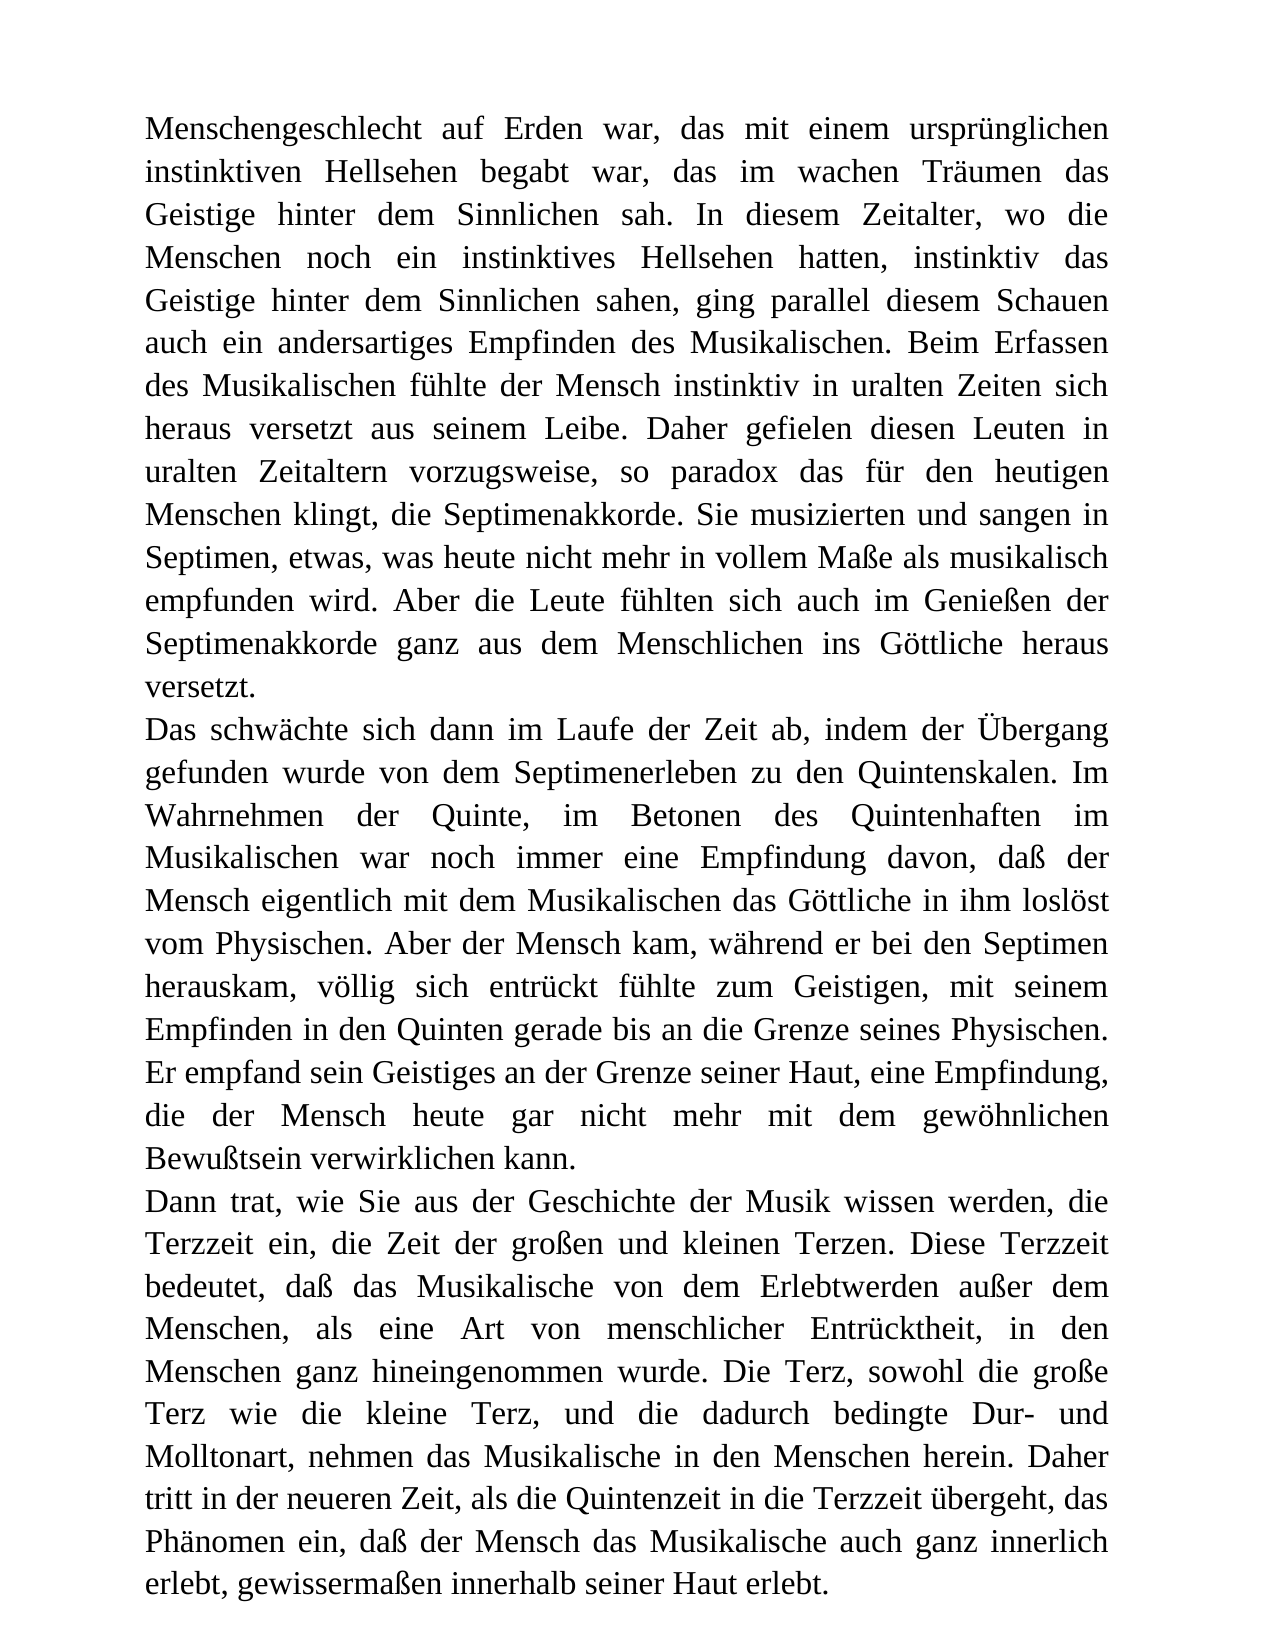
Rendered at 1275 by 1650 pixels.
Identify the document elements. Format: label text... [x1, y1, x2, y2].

text Menschengeschlecht auf Erden war, das mit einem ursprünglichen instinktiven Hellsehen begabt war, das im wachen Träumen das Geistige hinter dem Sinnlichen sah. In diesem Zeitalter, wo die Menschen noch ein instinktives Hellsehen hatten, instinktiv das Geistige hinter dem Sinnlichen sahen, ging parallel diesem Schauen auch ein andersartiges Empfinden des Musikalischen. Beim Erfassen des Musikalischen fühlte der Mensch instinktiv in uralten Zeiten sich heraus versetzt aus seinem Leibe. Daher gefielen diesen Leuten in uralten Zeitaltern vorzugsweise, so paradox das für den heutigen Menschen klingt, die Septimenakkorde. Sie musizierten und sangen in Septimen, etwas, was heute nicht mehr in vollem Maße als musikalisch empfunden wird. Aber die Leute fühlten sich auch im Genießen der Septimenakkorde ganz aus dem Menschlichen ins Göttliche heraus versetzt. [144, 108, 1110, 704]
text Das schwächte sich dann im Laufe der Zeit ab, indem der Übergang gefunden wurde von dem Septimenerleben zu den Quintenskalen. Im Wahrnehmen der Quinte, im Betonen des Quintenhaften im Musikalischen war noch immer eine Empfindung davon, daß der Mensch eigentlich mit dem Musikalischen das Göttliche in ihm loslöst vom Physischen. Aber der Mensch kam, während er bei den Septimen herauskam, völlig sich entrückt fühlte zum Geistigen, mit seinem Empfinden in den Quinten gerade bis an die Grenze seines Physischen. Er empfand sein Geistiges an der Grenze seiner Haut, eine Empfindung, die der Mensch heute gar nicht mehr mit dem gewöhnlichen Bewußtsein verwirklichen kann. [144, 709, 1110, 1176]
text Dann trat, wie Sie aus der Geschichte der Musik wissen werden, die Terzzeit ein, die Zeit der großen und kleinen Terzen. Diese Terzzeit bedeutet, daß das Musikalische von dem Erlebtwerden außer dem Menschen, als eine Art von menschlicher Entrücktheit, in den Menschen ganz hineingenommen wurde. Die Terz, sowohl die große Terz wie die kleine Terz, und die dadurch bedingte Dur- und Molltonart, nehmen das Musikalische in den Menschen herein. Daher tritt in der neueren Zeit, als die Quintenzeit in die Terzzeit übergeht, das Phänomen ein, daß der Mensch das Musikalische auch ganz innerlich erlebt, gewissermaßen innerhalb seiner Haut erlebt. [144, 1181, 1110, 1602]
